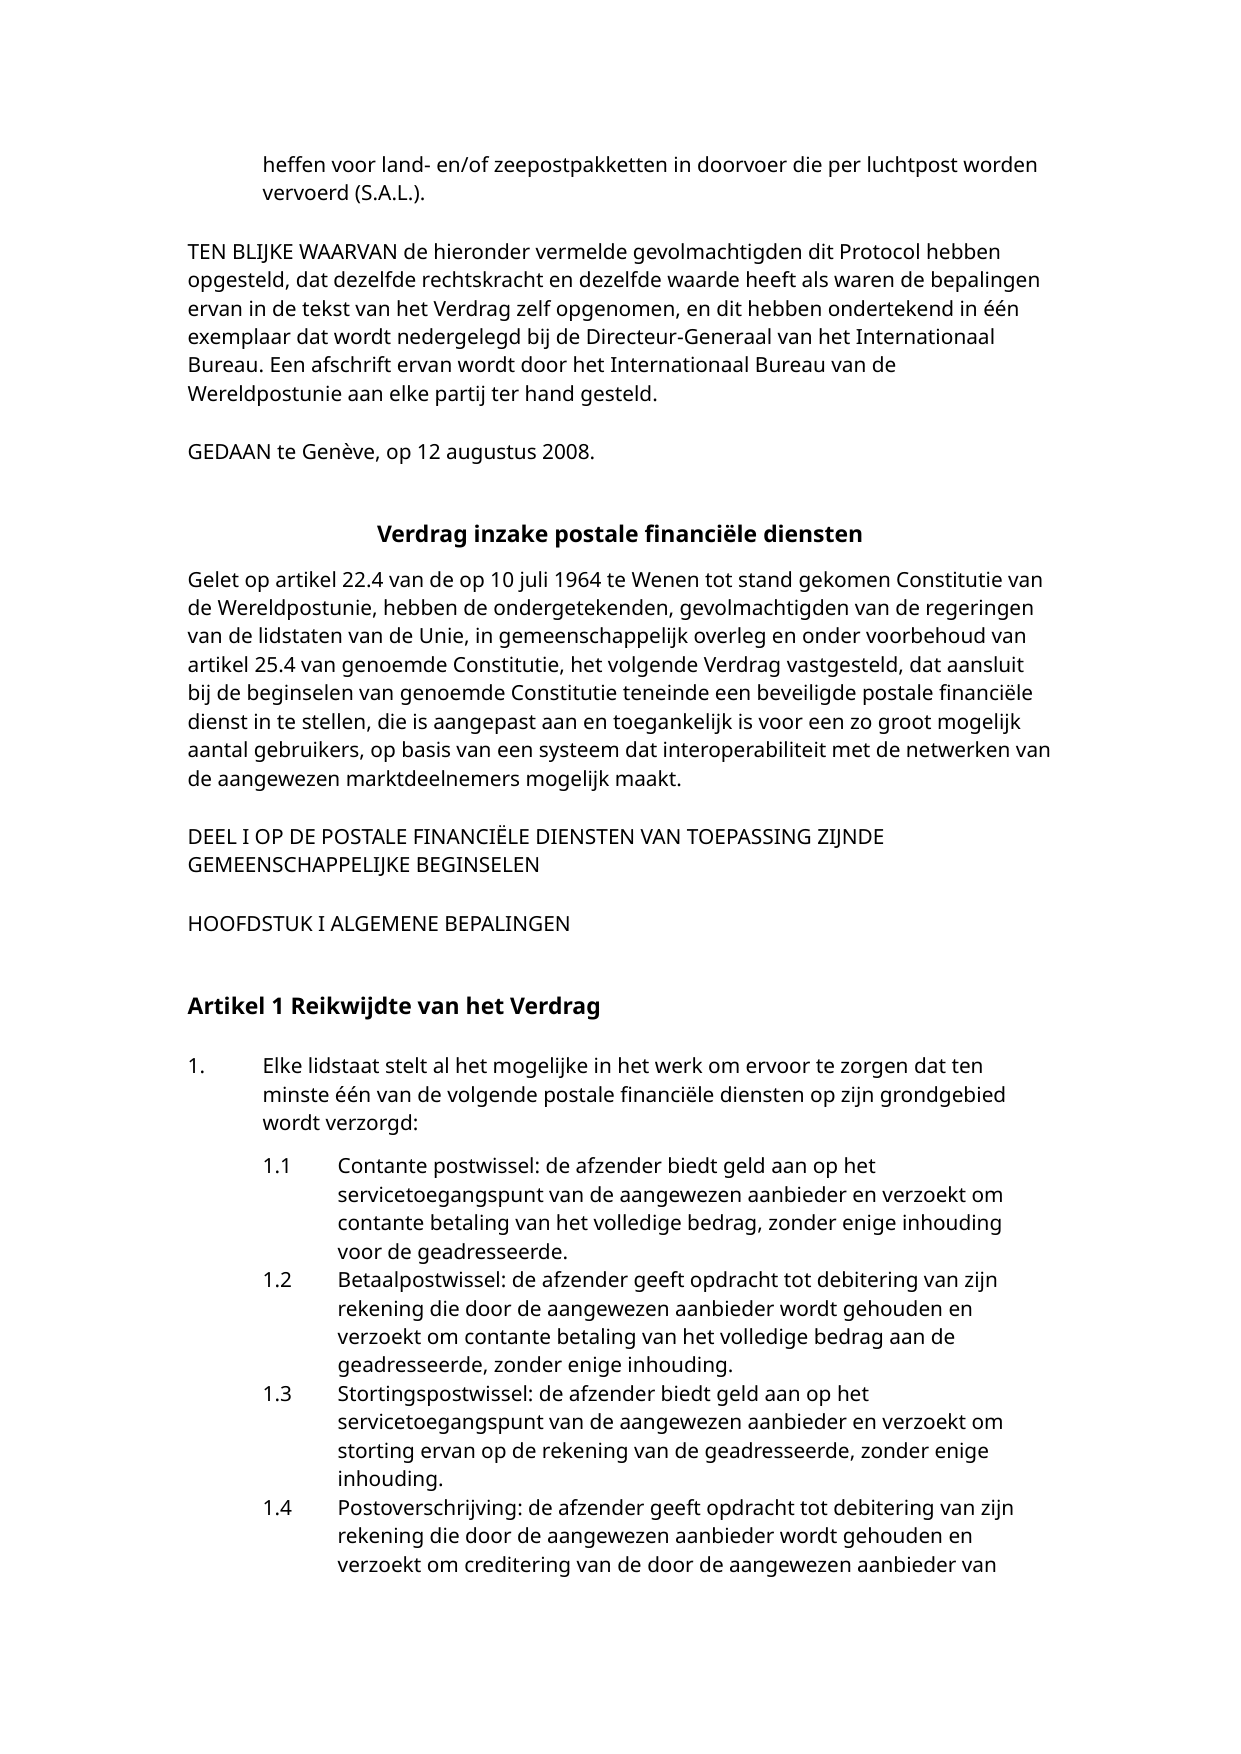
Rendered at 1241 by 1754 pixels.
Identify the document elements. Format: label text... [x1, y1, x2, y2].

list Postoverschrijving: de afzender geeft opdracht tot debitering van zijn rekening die door de aangewezen aanbieder wordt gehouden en verzoekt om creditering van de door de aangewezen aanbieder van [262, 1493, 1053, 1578]
list heffen voor land- en/of zeepostpakketten in doorvoer die per luchtpost worden vervoerd (S.A.L.). [187, 150, 1053, 207]
list Elke lidstaat stelt al het mogelijke in het werk om ervoor te zorgen dat ten minste één van de volgende postale financiële diensten op zijn grondgebied wordt verzorgd: [187, 1051, 1053, 1137]
list Stortingspostwissel: de afzender biedt geld aan op het servicetoegangspunt van de aangewezen aanbieder en verzoekt om storting ervan op de rekening van de geadresseerde, zonder enige inhouding. [262, 1379, 1053, 1493]
subtitle DEEL I OP DE POSTALE FINANCIËLE DIENSTEN VAN TOEPASSING ZIJNDE GEMEENSCHAPPELIJKE BEGINSELEN [187, 822, 1053, 879]
subtitle Artikel 1 Reikwijdte van het Verdrag [187, 990, 1053, 1021]
text Gelet op artikel 22.4 van de op 10 juli 1964 te Wenen tot stand gekomen Constitutie van de Wereldpostunie, hebben de ondergetekenden, gevolmachtigden van de regeringen van de lidstaten van de Unie, in gemeenschappelijk overleg en onder voorbehoud van artikel 25.4 van genoemde Constitutie, het volgende Verdrag vastgesteld, dat aansluit bij de beginselen van genoemde Constitutie teneinde een beveiligde postale financiële dienst in te stellen, die is aangepast aan en toegankelijk is voor een zo groot mogelijk aantal gebruikers, op basis van een systeem dat interoperabiliteit met de netwerken van de aangewezen marktdeelnemers mogelijk maakt. [187, 565, 1053, 792]
subtitle Verdrag inzake postale financiële diensten [187, 518, 1053, 550]
text TEN BLIJKE WAARVAN de hieronder vermelde gevolmachtigden dit Protocol hebben opgesteld, dat dezelfde rechtskracht en dezelfde waarde heeft als waren de bepalingen ervan in de tekst van het Verdrag zelf opgenomen, en dit hebben ondertekend in één exemplaar dat wordt nedergelegd bij de Directeur-Generaal van het Internationaal Bureau. Een afschrift ervan wordt door het Internationaal Bureau van de Wereldpostunie aan elke partij ter hand gesteld. [187, 237, 1053, 407]
subtitle HOOFDSTUK I ALGEMENE BEPALINGEN [187, 909, 1053, 937]
text GEDAAN te Genève, op 12 augustus 2008. [187, 437, 1053, 466]
list Betaalpostwissel: de afzender geeft opdracht tot debitering van zijn rekening die door de aangewezen aanbieder wordt gehouden en verzoekt om contante betaling van het volledige bedrag aan de geadresseerde, zonder enige inhouding. [262, 1265, 1053, 1379]
list Contante postwissel: de afzender biedt geld aan op het servicetoegangspunt van de aangewezen aanbieder en verzoekt om contante betaling van het volledige bedrag, zonder enige inhouding voor de geadresseerde. [262, 1152, 1053, 1265]
